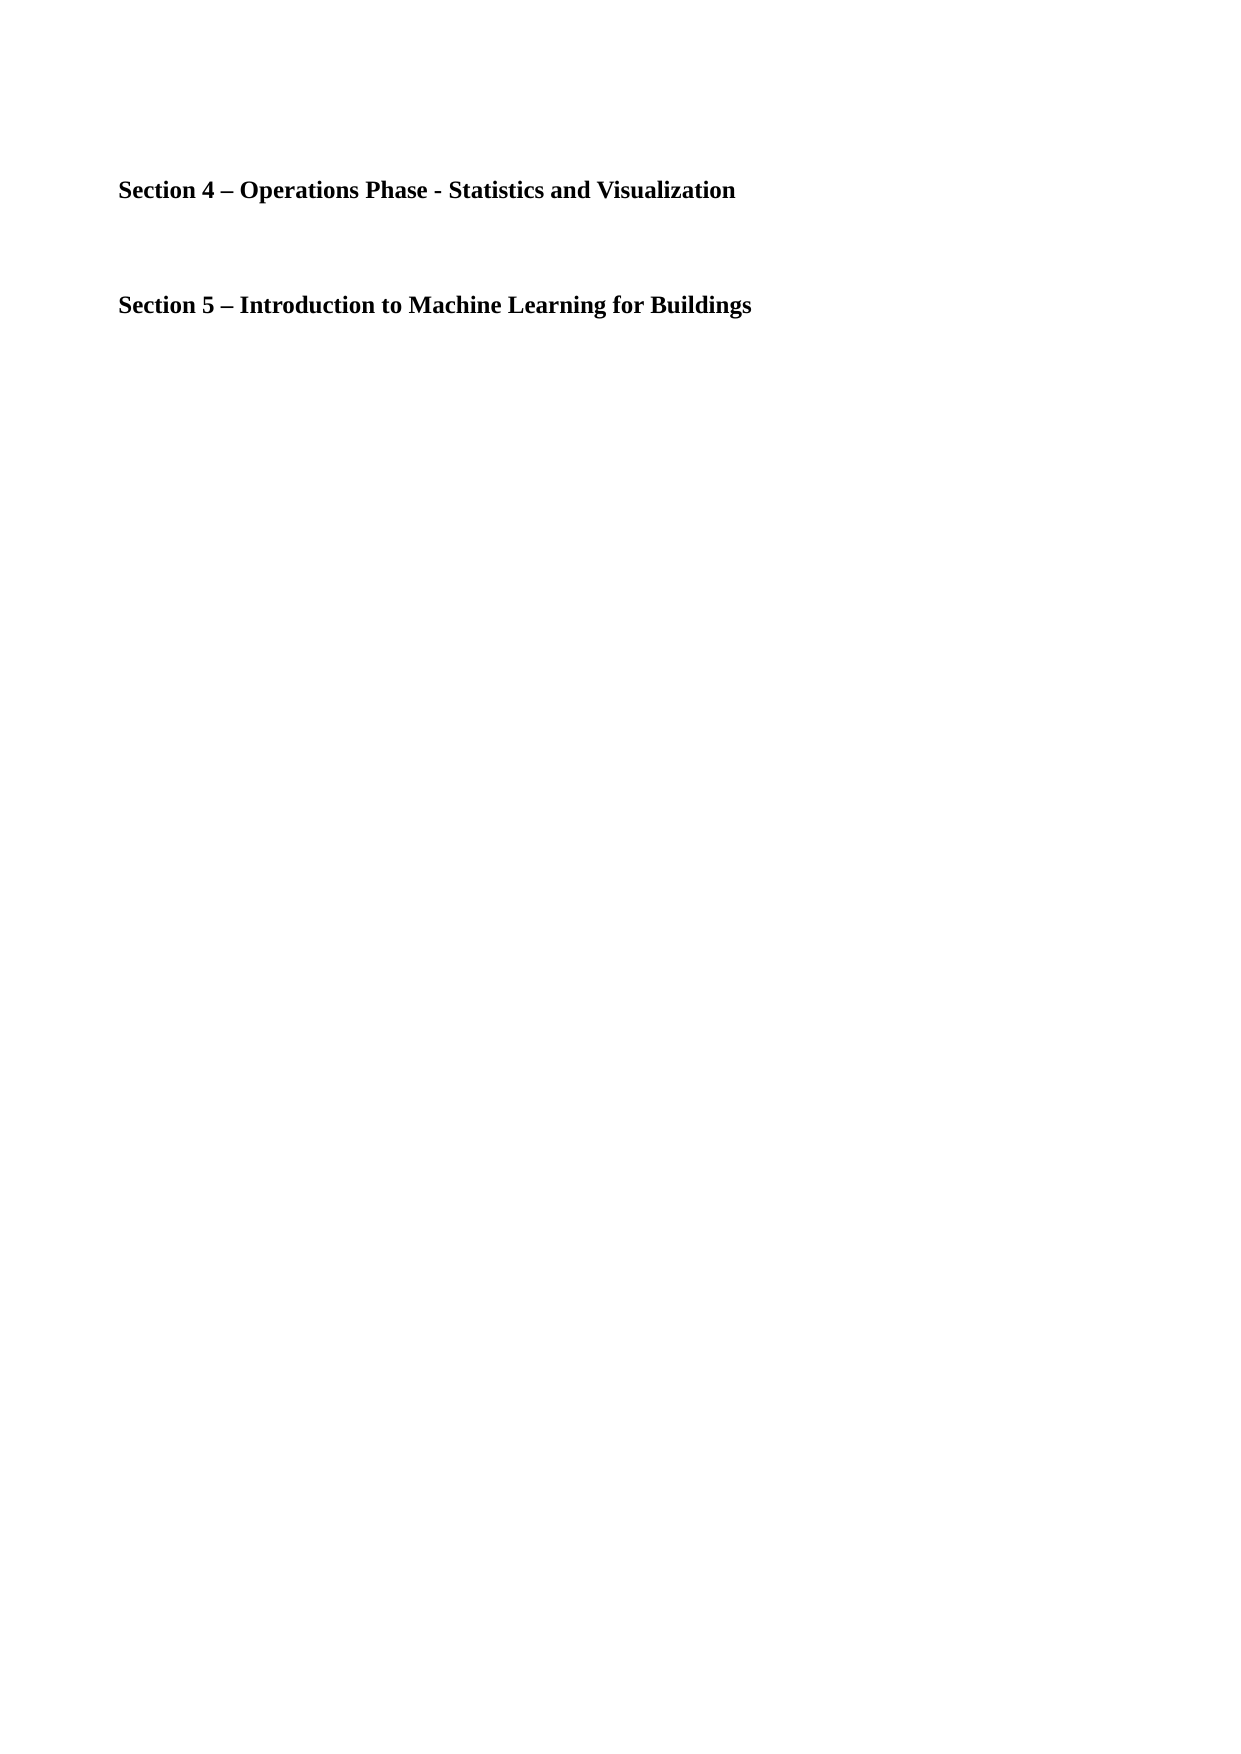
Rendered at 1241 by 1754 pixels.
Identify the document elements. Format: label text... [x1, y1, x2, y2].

text Section 5 – Introduction to Machine Learning for Buildings [118, 291, 1122, 319]
text Section 4 – Operations Phase - Statistics and Visualization [118, 176, 1122, 204]
